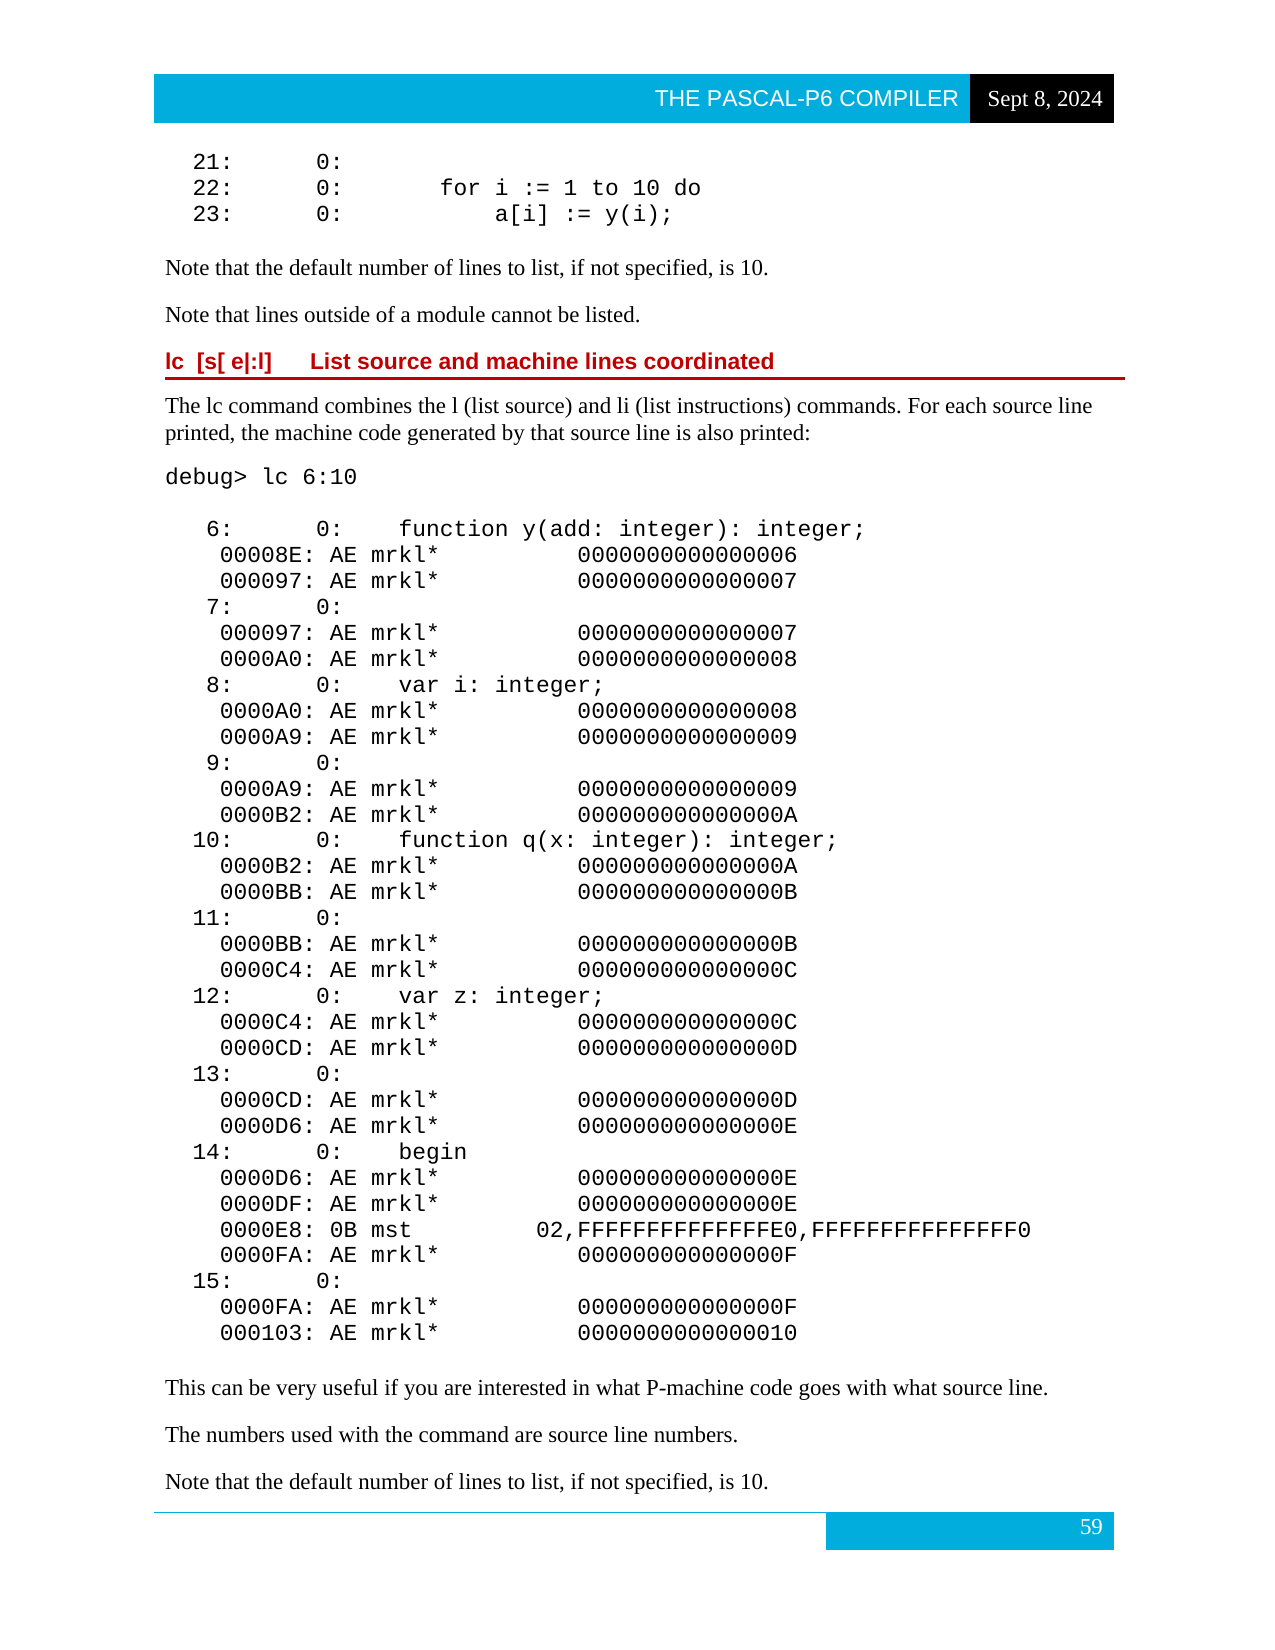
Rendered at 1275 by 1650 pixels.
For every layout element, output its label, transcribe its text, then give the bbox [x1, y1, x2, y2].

text 000097: AE mrkl* 0000000000000007 [165, 621, 1125, 647]
text 12: 0: var z: integer; [165, 984, 1125, 1010]
text 000103: AE mrkl* 0000000000000010 [165, 1322, 1125, 1348]
text 22: 0: for i := 1 to 10 do [165, 176, 1125, 202]
text 0000E8: 0B mst 02,FFFFFFFFFFFFFFE0,FFFFFFFFFFFFFFF0 [165, 1218, 1125, 1244]
text 10: 0: function q(x: integer): integer; [165, 829, 1125, 855]
text 0000A9: AE mrkl* 0000000000000009 [165, 777, 1125, 803]
text 0000DF: AE mrkl* 000000000000000E [165, 1192, 1125, 1218]
text 13: 0: [165, 1062, 1125, 1088]
text The numbers used with the command are source line numbers. [165, 1421, 1125, 1447]
text 0000BB: AE mrkl* 000000000000000B [165, 881, 1125, 907]
text 6: 0: function y(add: integer): integer; [165, 518, 1125, 543]
text 0000FA: AE mrkl* 000000000000000F [165, 1244, 1125, 1270]
text Note that the default number of lines to list, if not specified, is 10. [165, 1468, 1125, 1494]
text 0000A0: AE mrkl* 0000000000000008 [165, 699, 1125, 725]
text This can be very useful if you are interested in what P-machine code goes with what source line. [165, 1373, 1125, 1400]
text 0000CD: AE mrkl* 000000000000000D [165, 1036, 1125, 1062]
text 8: 0: var i: integer; [165, 673, 1125, 699]
text 0000D6: AE mrkl* 000000000000000E [165, 1166, 1125, 1192]
text 0000B2: AE mrkl* 000000000000000A [165, 855, 1125, 881]
text 23: 0: a[i] := y(i); [165, 202, 1125, 228]
text 14: 0: begin [165, 1140, 1125, 1166]
text 15: 0: [165, 1270, 1125, 1296]
text 0000A9: AE mrkl* 0000000000000009 [165, 725, 1125, 751]
text 0000B2: AE mrkl* 000000000000000A [165, 803, 1125, 829]
text 9: 0: [165, 751, 1125, 777]
text Note that lines outside of a module cannot be listed. [165, 301, 1125, 327]
subtitle lc [s[ e|:l] List source and machine lines coordinated [165, 348, 1125, 377]
text 0000FA: AE mrkl* 000000000000000F [165, 1296, 1125, 1322]
text Note that the default number of lines to list, if not specified, is 10. [165, 254, 1125, 280]
text 0000BB: AE mrkl* 000000000000000B [165, 933, 1125, 958]
text 0000A0: AE mrkl* 0000000000000008 [165, 647, 1125, 673]
text 21: 0: [165, 150, 1125, 176]
text 000097: AE mrkl* 0000000000000007 [165, 569, 1125, 595]
text 0000C4: AE mrkl* 000000000000000C [165, 958, 1125, 984]
text 00008E: AE mrkl* 0000000000000006 [165, 543, 1125, 569]
text 0000D6: AE mrkl* 000000000000000E [165, 1114, 1125, 1140]
text 11: 0: [165, 907, 1125, 933]
text 0000CD: AE mrkl* 000000000000000D [165, 1088, 1125, 1114]
text debug> lc 6:10 [165, 466, 1125, 492]
text The lc command combines the l (list source) and li (list instructions) commands. For each source line printed, the machine code generated by that source line is also printed: [165, 392, 1125, 445]
text 7: 0: [165, 595, 1125, 621]
text 0000C4: AE mrkl* 000000000000000C [165, 1010, 1125, 1036]
